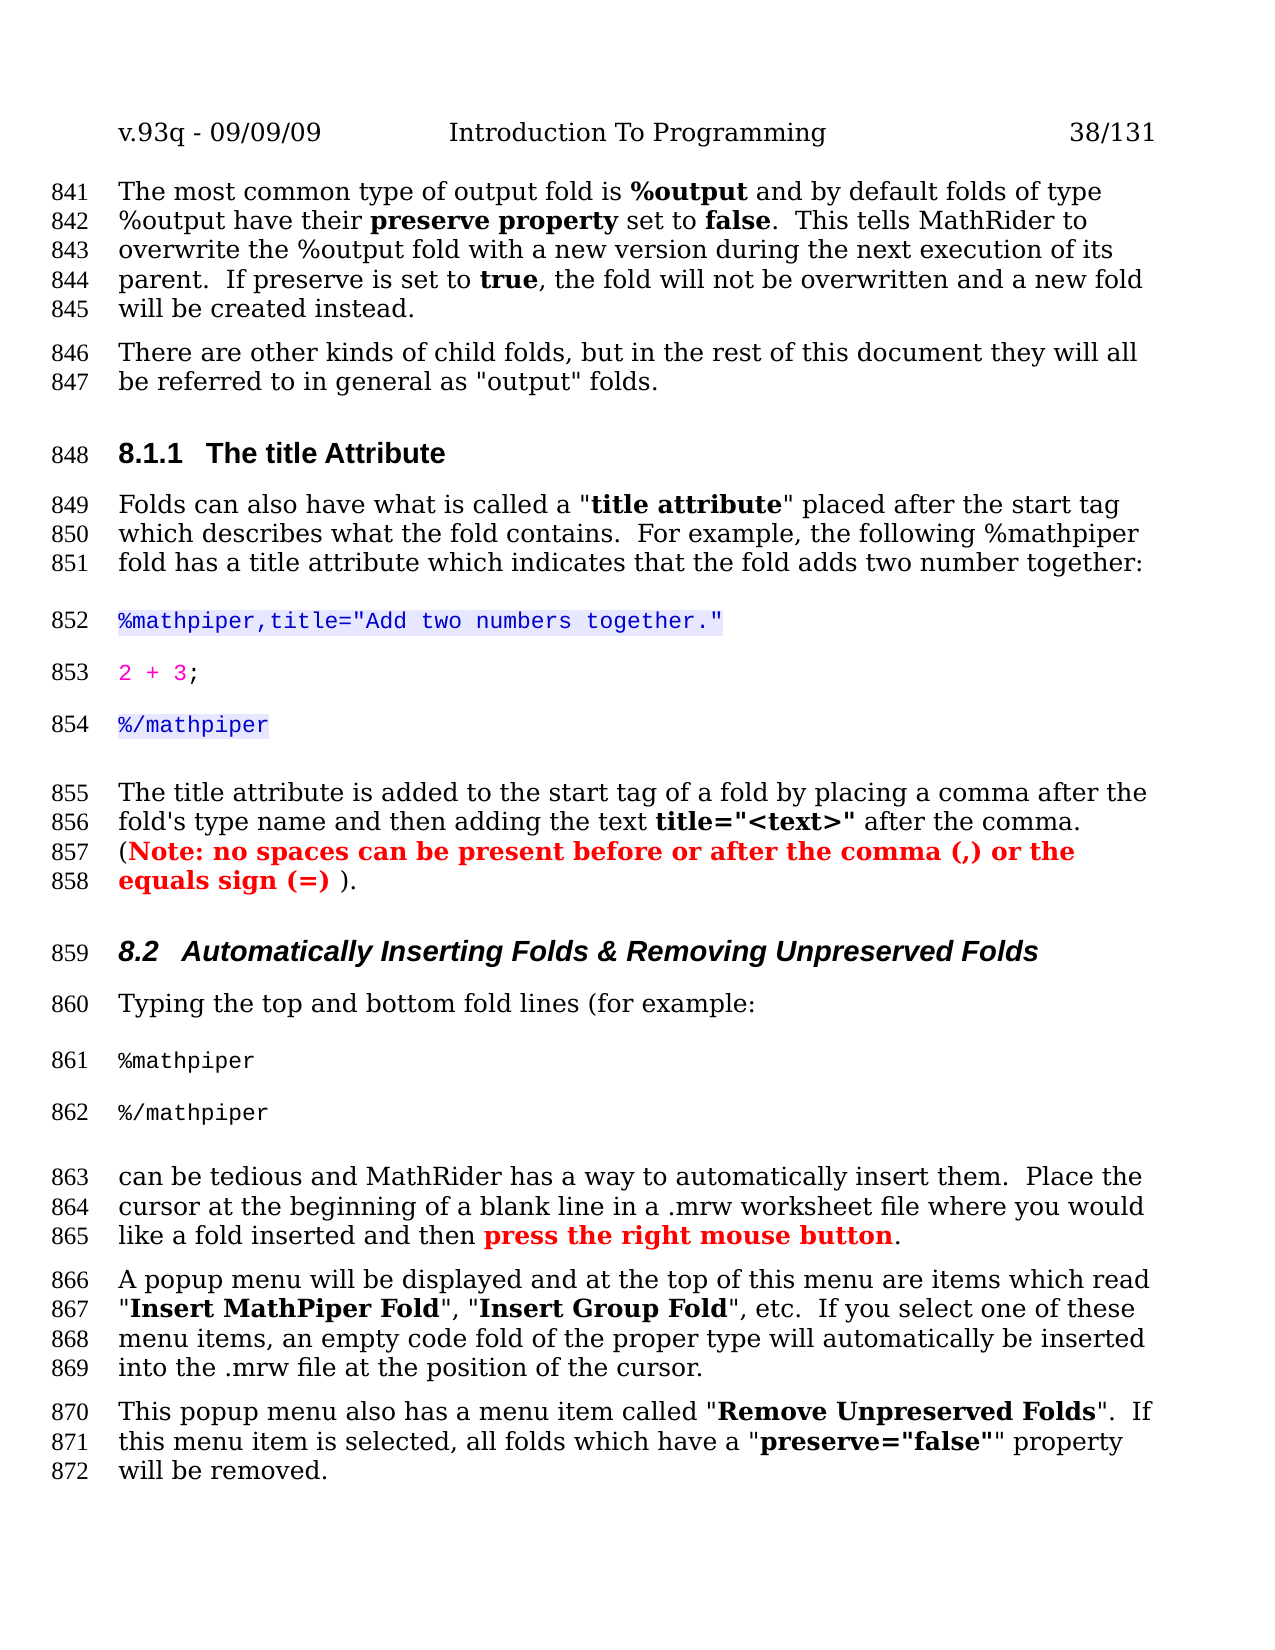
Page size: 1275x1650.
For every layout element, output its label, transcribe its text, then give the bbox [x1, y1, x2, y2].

subtitle The title Attribute [118, 436, 1157, 469]
text The title attribute is added to the start tag of a fold by placing a comma after the fold's type name and then adding the text title="<text>" after the comma. (Note: no spaces can be present before or after the comma (,) or the equals sign (=) ). [118, 778, 1157, 895]
text Folds can also have what is called a "title attribute" placed after the start tag which describes what the fold contains. For example, the following %mathpiper fold has a title attribute which indicates that the fold adds two number together: [118, 490, 1157, 578]
text There are other kinds of child folds, but in the rest of this document they will all be referred to in general as "output" folds. [118, 338, 1157, 397]
text 2 + 3; [118, 662, 1157, 688]
text %/mathpiper [118, 1102, 1157, 1128]
text %/mathpiper [118, 713, 1157, 739]
text A popup menu will be displayed and at the top of this menu are items which read "Insert MathPiper Fold", "Insert Group Fold", etc. If you select one of these menu items, an empty code fold of the proper type will automatically be inserted into the .mrw file at the position of the cursor. [118, 1265, 1157, 1382]
subtitle Automatically Inserting Folds & Removing Unpreserved Folds [118, 934, 1157, 968]
text Typing the top and bottom fold lines (for example: [118, 989, 1157, 1018]
text The most common type of output fold is %output and by default folds of type %output have their preserve property set to false. This tells MathRider to overwrite the %output fold with a new version during the next execution of its parent. If preserve is set to true, the fold will not be overwritten and a new fold will be created instead. [118, 177, 1157, 323]
text This popup menu also has a menu item called "Remove Unpreserved Folds". If this menu item is selected, all folds which have a "preserve="false"" property will be removed. [118, 1397, 1157, 1485]
text %mathpiper,title="Add two numbers together." [118, 610, 1157, 636]
text can be tedious and MathRider has a way to automatically insert them. Place the cursor at the beginning of a blank line in a .mrw worksheet file where you would like a fold inserted and then press the right mouse button. [118, 1163, 1157, 1250]
text %mathpiper [118, 1050, 1157, 1076]
